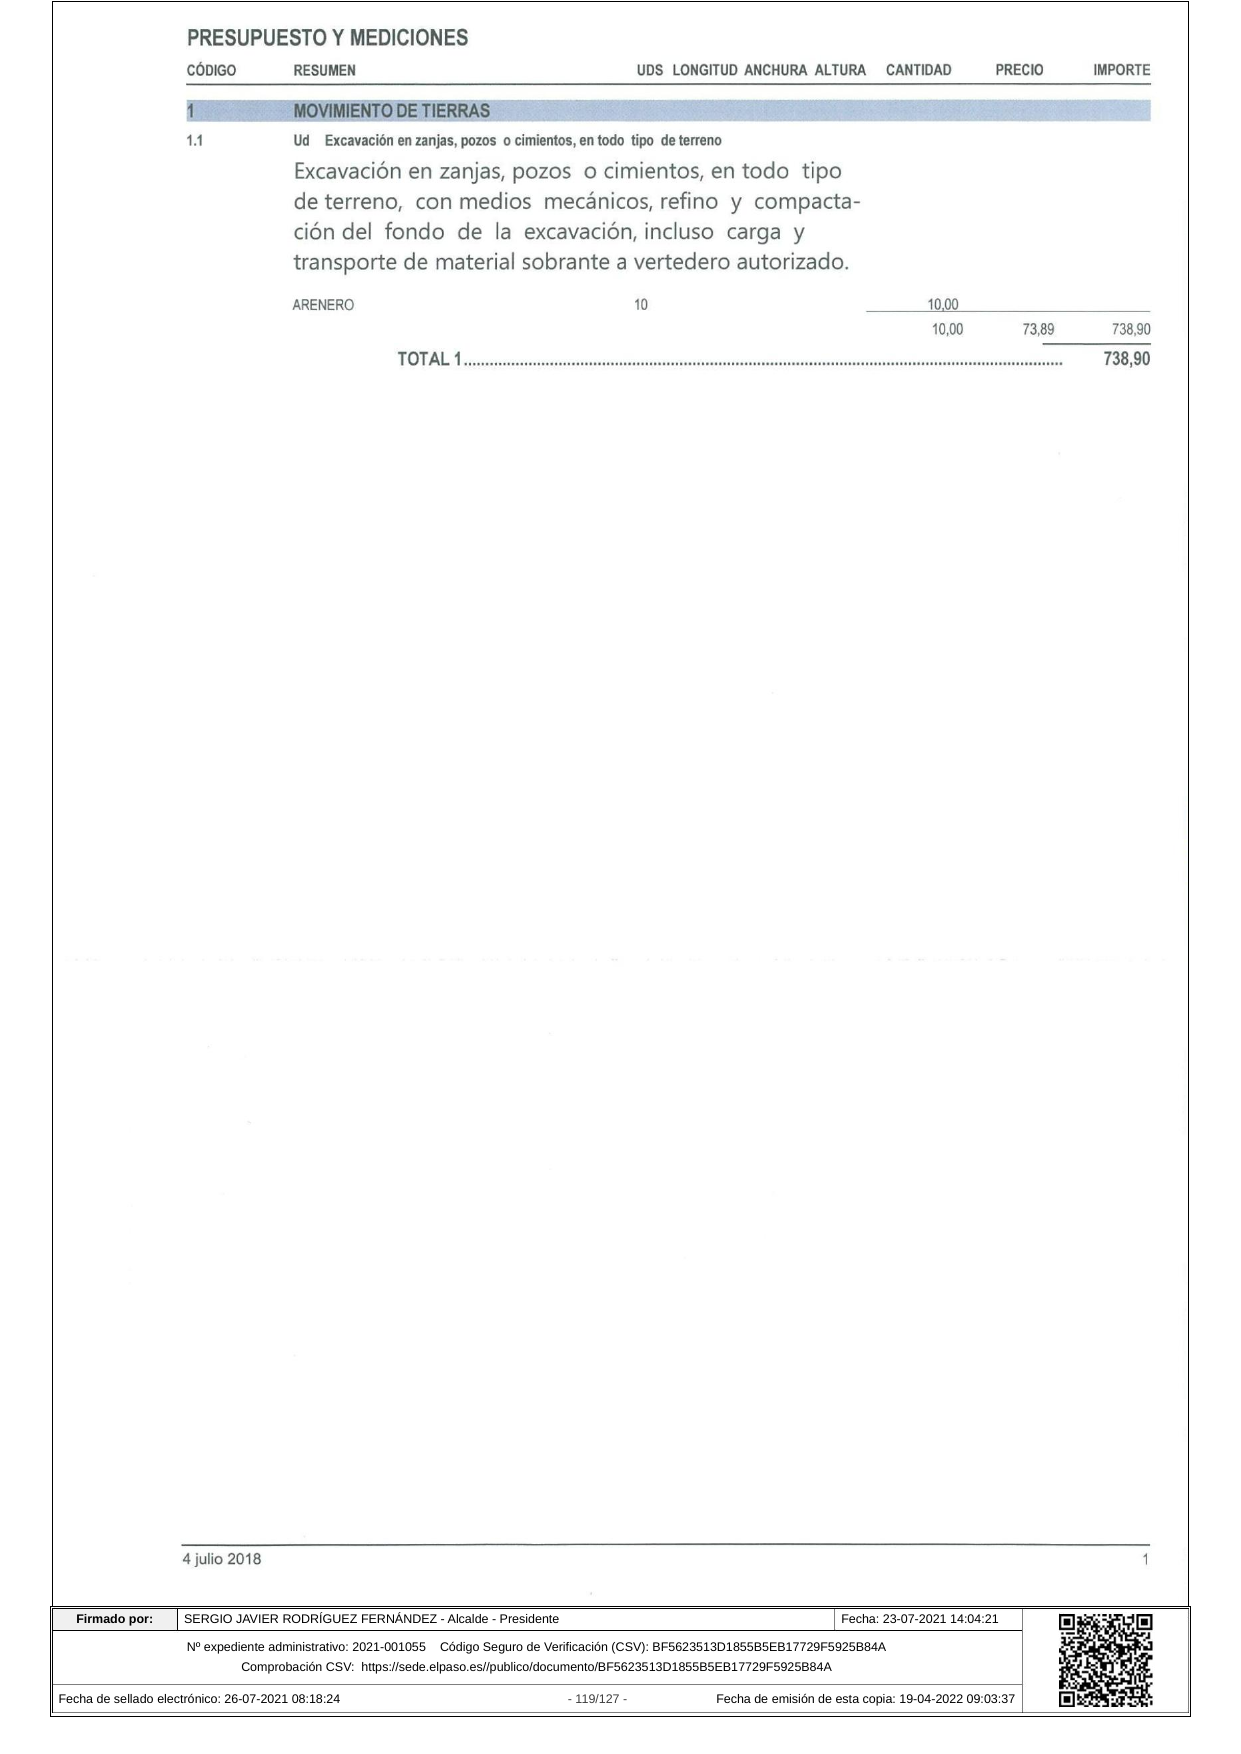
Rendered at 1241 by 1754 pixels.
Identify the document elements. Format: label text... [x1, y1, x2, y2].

text - 119/127 - [568, 1693, 647, 1707]
picture [51, 1607, 1190, 1716]
picture [53, 2, 1188, 1606]
text Nº expediente administrativo: 2021-001055 Código Seguro de Verificación (CSV): BF5623513D1855B5EB17729F5925B84A [187, 1640, 912, 1654]
text Fecha: 23-07-2021 14:04:21 [841, 1612, 1022, 1626]
text Fecha de sellado electrónico: 26-07-2021 08:18:24 [58, 1692, 365, 1706]
text Firmado por: [76, 1612, 172, 1626]
text SERGIO JAVIER RODRÍGUEZ FERNÁNDEZ - Alcalde - Presidente [184, 1612, 586, 1626]
text Comprobación CSV: https://sede.elpaso.es//publico/documento/BF5623513D1855B5EB17729F5925B84A [241, 1661, 912, 1674]
text Fecha de emisión de esta copia: 19-04-2022 09:03:37 [716, 1692, 1041, 1706]
